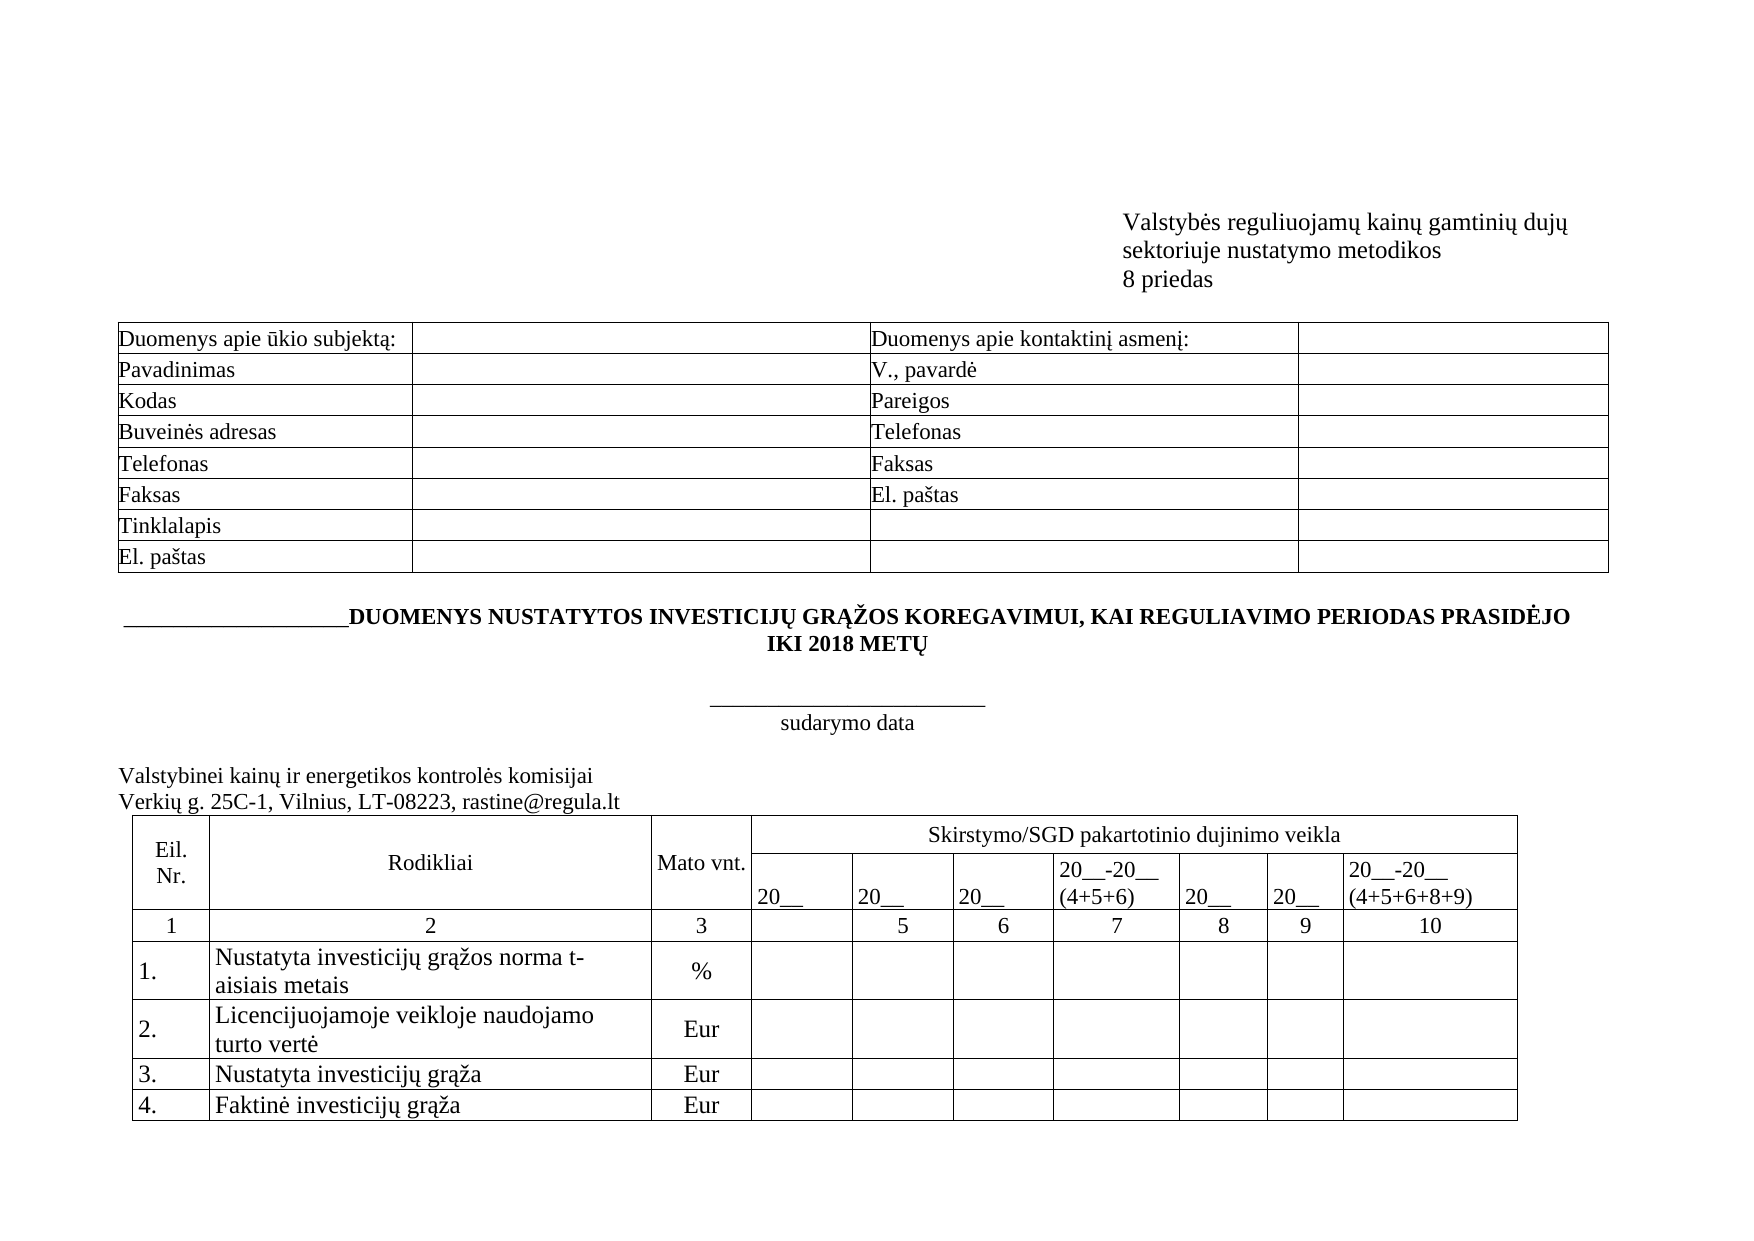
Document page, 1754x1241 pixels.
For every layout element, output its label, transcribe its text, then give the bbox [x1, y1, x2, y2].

table_cell [1268, 1090, 1343, 1120]
table_cell [413, 479, 870, 509]
table_cell Faksas [871, 448, 1298, 478]
table_cell [1268, 942, 1343, 999]
table_cell 10 [1344, 910, 1517, 941]
table_cell [752, 1059, 852, 1089]
table_cell [59, 1058, 132, 1089]
table_cell [1180, 942, 1267, 999]
table_cell Telefonas [119, 448, 412, 478]
table_cell [1344, 1090, 1517, 1120]
table_cell [1344, 1000, 1517, 1058]
table_cell Faksas [119, 479, 412, 509]
table_cell 2 [210, 910, 651, 941]
table_cell [871, 510, 1298, 540]
table_cell Nustatyta investicijų grąža [210, 1059, 651, 1089]
table_cell [954, 1000, 1053, 1058]
table_cell [1268, 1059, 1343, 1089]
table_cell [1299, 416, 1608, 447]
table_cell Eur [652, 1000, 751, 1058]
table_cell [59, 1089, 132, 1120]
table_cell Pareigos [871, 385, 1298, 415]
table_cell [853, 1059, 953, 1089]
table_header Rodikliai [210, 816, 651, 909]
table_header Eil. Nr. [133, 816, 209, 909]
table_cell [59, 853, 132, 909]
table_cell [954, 1059, 1053, 1089]
table_cell Licencijuojamoje veikloje naudojamo turto vertė [210, 1000, 651, 1058]
table_header Duomenys apie kontaktinį asmenį: [871, 323, 1298, 353]
table_cell [59, 941, 132, 999]
table_cell 20__ [1180, 854, 1267, 909]
table_cell [1299, 479, 1608, 509]
table_cell 1. [133, 942, 209, 999]
table_cell V., pavardė [871, 354, 1298, 384]
table_cell 20__ [853, 854, 953, 909]
table_cell [752, 1090, 852, 1120]
table_cell 9 [1268, 910, 1343, 941]
table_cell El. paštas [871, 479, 1298, 509]
table_header [59, 815, 132, 853]
table_cell 5 [853, 910, 953, 941]
table_cell [413, 510, 870, 540]
table_cell [853, 1000, 953, 1058]
table_cell El. paštas [119, 541, 412, 572]
table_cell 1 [133, 910, 209, 941]
table_header Duomenys apie ūkio subjektą: [119, 323, 412, 353]
table_cell [1054, 1000, 1179, 1058]
table_cell [1299, 510, 1608, 540]
text Valstybinei kainų ir energetikos kontrolės komisijai [118, 762, 1577, 788]
table_cell Buveinės adresas [119, 416, 412, 447]
table_cell Kodas [119, 385, 412, 415]
table_header Skirstymo/SGD pakartotinio dujinimo veikla [752, 816, 1517, 853]
table_header [413, 323, 870, 353]
table_cell [59, 999, 132, 1058]
table_cell [413, 541, 870, 572]
table_cell [1054, 942, 1179, 999]
table_cell Eur [652, 1090, 751, 1120]
table_cell [59, 909, 132, 941]
table_cell [413, 448, 870, 478]
table_cell Telefonas [871, 416, 1298, 447]
table_cell 6 [954, 910, 1053, 941]
table_cell [1054, 1059, 1179, 1089]
table_cell [853, 1090, 953, 1120]
table_cell % [652, 942, 751, 999]
table_cell 2. [133, 1000, 209, 1058]
table_cell Faktinė investicijų grąža [210, 1090, 651, 1120]
table_cell [954, 942, 1053, 999]
table_cell [413, 385, 870, 415]
table_cell Nustatyta investicijų grąžos norma t-aisiais metais [210, 942, 651, 999]
table_cell 3. [133, 1059, 209, 1089]
text __________________DUOMENYS NUSTATYTOS INVESTICIJŲ GRĄŽOS KOREGAVIMUI, KAI REGULIAVIMO PERIODAS PRASIDĖJO IKI 2018 METŲ [118, 601, 1577, 657]
table_header Mato vnt. [652, 816, 751, 909]
table_cell [752, 942, 852, 999]
text 8 priedas [1122, 264, 1577, 293]
table_cell [752, 910, 852, 941]
table_header [1299, 323, 1608, 353]
table_cell [1299, 354, 1608, 384]
table_cell [1299, 541, 1608, 572]
table_cell [853, 942, 953, 999]
table_cell [1054, 1090, 1179, 1120]
table_cell 20__ [1268, 854, 1343, 909]
table_cell [1299, 448, 1608, 478]
table_cell [1180, 1090, 1267, 1120]
text sektoriuje nustatymo metodikos [1122, 235, 1577, 264]
table_cell [1344, 942, 1517, 999]
text ________________________ [118, 683, 1577, 709]
table_cell 20__ [954, 854, 1053, 909]
table_cell 8 [1180, 910, 1267, 941]
table_cell [413, 416, 870, 447]
table_cell [871, 541, 1298, 572]
table_cell 7 [1054, 910, 1179, 941]
text sudarymo data [118, 709, 1577, 736]
text Valstybės reguliuojamų kainų gamtinių dujų [1122, 207, 1577, 235]
table_cell 20__ [752, 854, 852, 909]
table_cell [413, 354, 870, 384]
table_cell [1180, 1059, 1267, 1089]
table_cell [1180, 1000, 1267, 1058]
table_cell Pavadinimas [119, 354, 412, 384]
text Verkių g. 25C-1, Vilnius, LT-08223, rastine@regula.lt [118, 788, 1577, 815]
table_cell 20__-20__ (4+5+6) [1054, 854, 1179, 909]
table_cell [1268, 1000, 1343, 1058]
table_cell 20__-20__ (4+5+6+8+9) [1344, 854, 1517, 909]
table_cell Tinklalapis [119, 510, 412, 540]
table_cell 4. [133, 1090, 209, 1120]
table_cell [752, 1000, 852, 1058]
table_cell Eur [652, 1059, 751, 1089]
table_cell [1344, 1059, 1517, 1089]
table_cell [954, 1090, 1053, 1120]
table_cell 3 [652, 910, 751, 941]
table_cell [1299, 385, 1608, 415]
